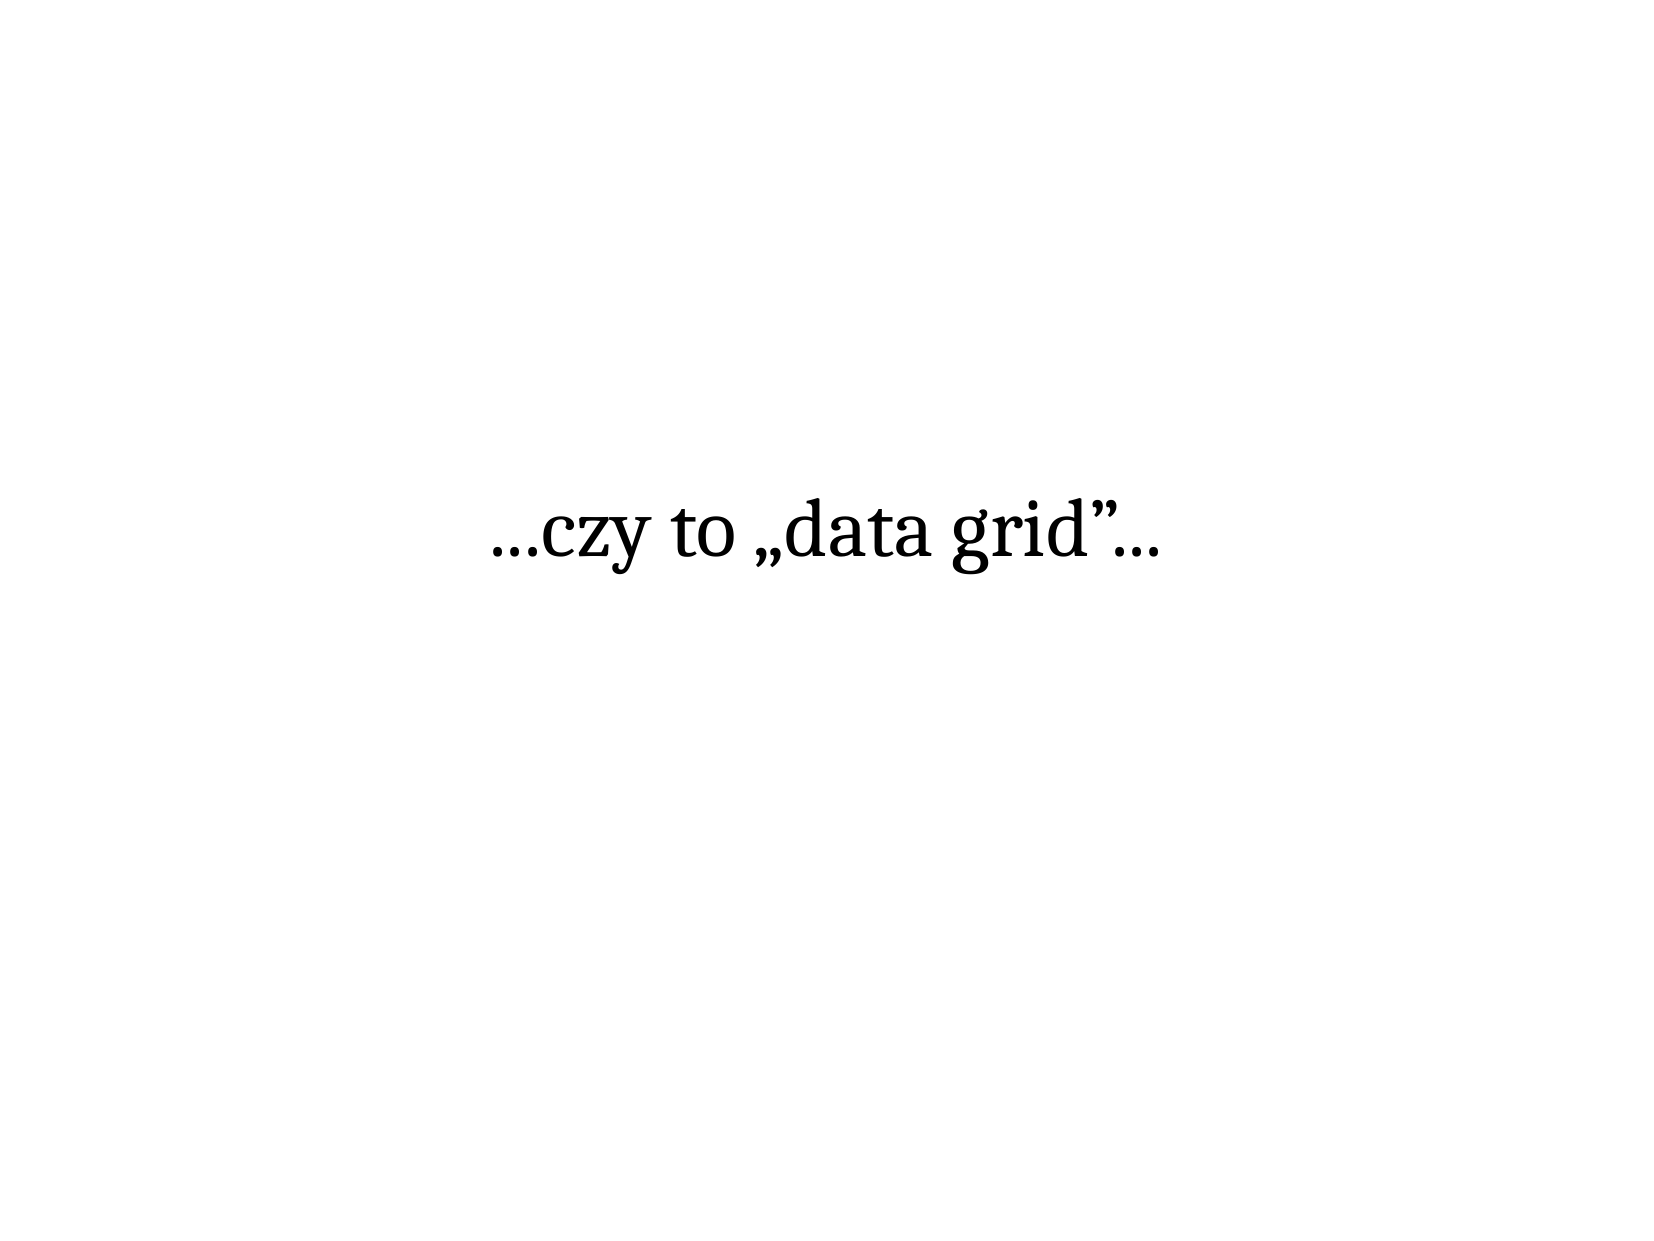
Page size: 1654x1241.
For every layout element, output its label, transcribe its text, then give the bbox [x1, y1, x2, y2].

subtitle ...czy to „data grid”... [82, 49, 1571, 1010]
